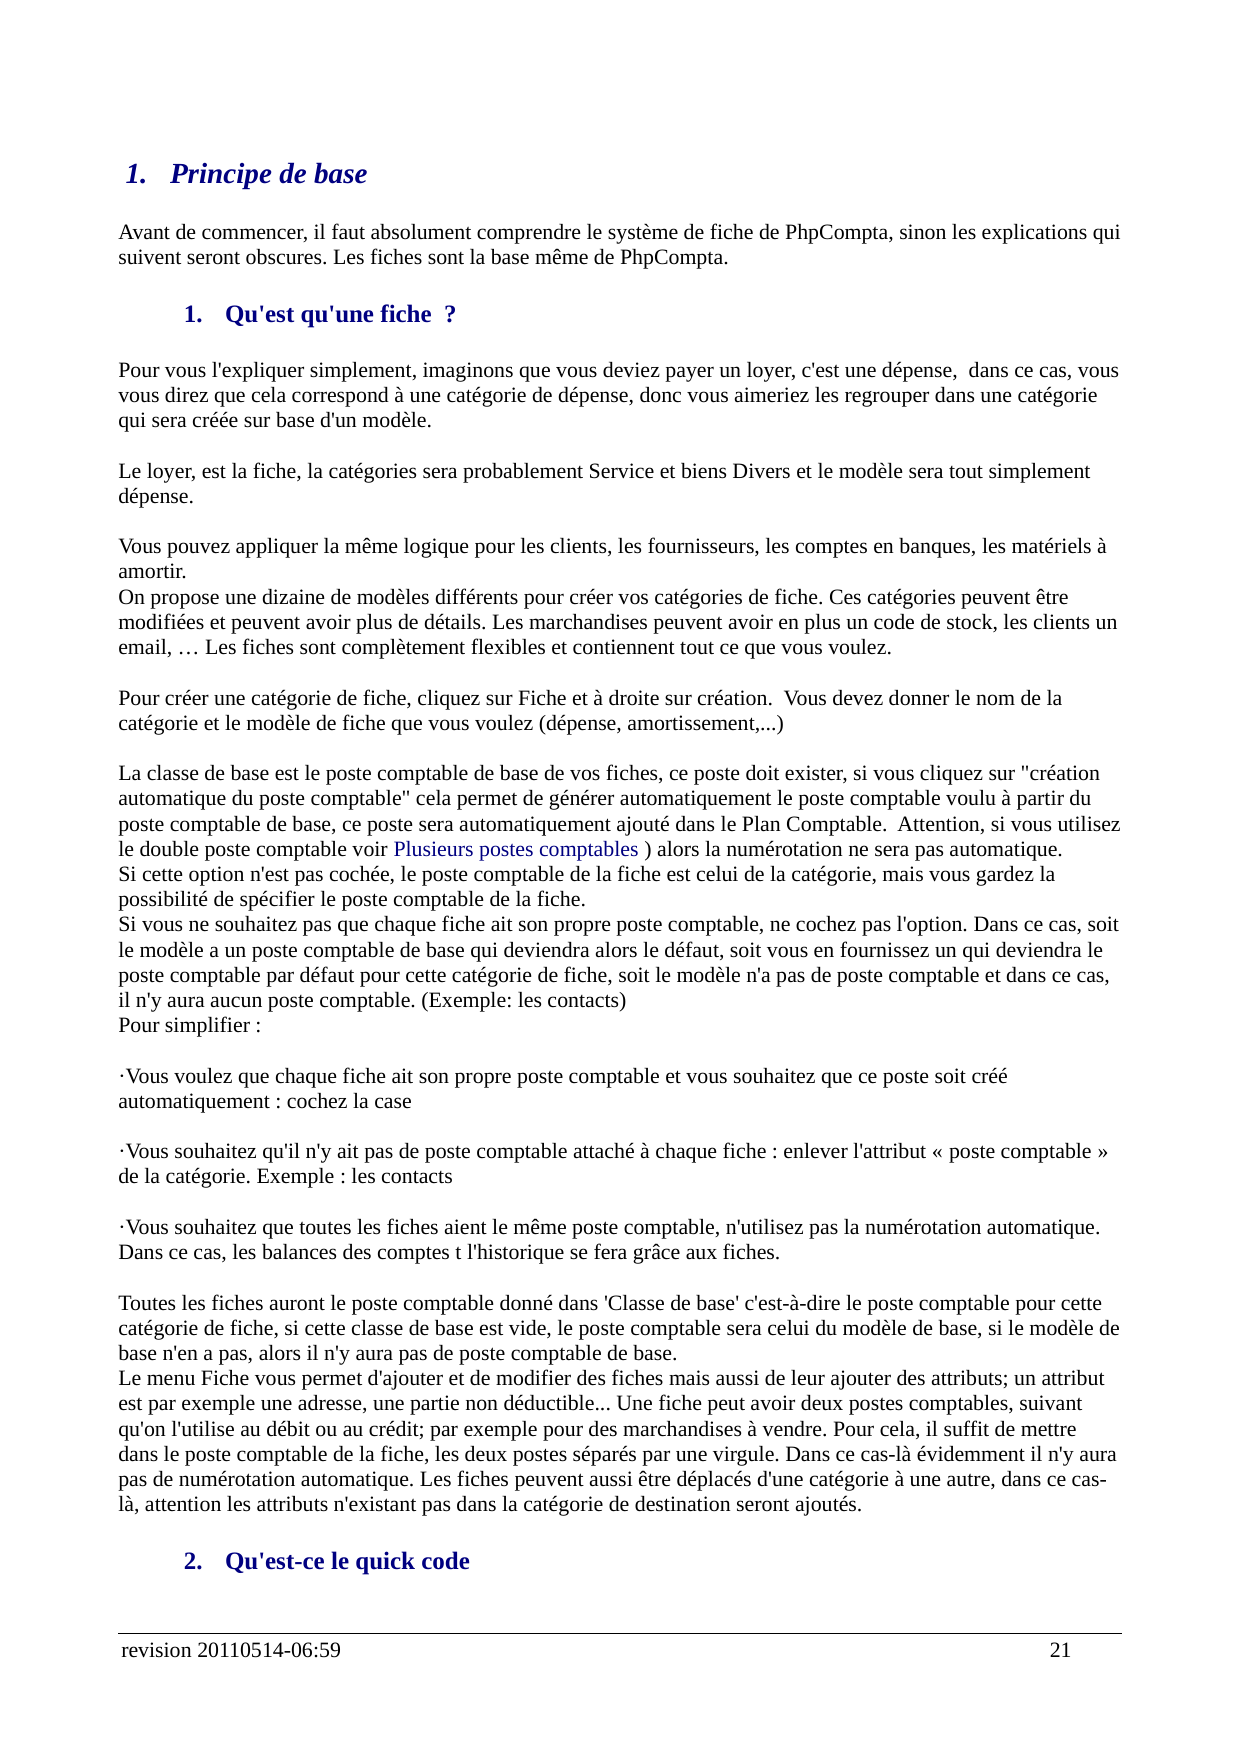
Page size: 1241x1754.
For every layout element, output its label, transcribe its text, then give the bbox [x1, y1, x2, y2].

text Pour vous l'expliquer simplement, imaginons que vous deviez payer un loyer, c'est une dépense, dans ce cas, vous vous direz que cela correspond à une catégorie de dépense, donc vous aimeriez les regrouper dans une catégorie qui sera créée sur base d'un modèle. [118, 357, 1122, 432]
text Vous pouvez appliquer la même logique pour les clients, les fournisseurs, les comptes en banques, les matériels à amortir. [118, 533, 1122, 584]
subtitle Principe de base [118, 156, 1122, 189]
text Pour créer une catégorie de fiche, cliquez sur Fiche et à droite sur création. Vous devez donner le nom de la catégorie et le modèle de fiche que vous voulez (dépense, amortissement,...) [118, 684, 1122, 735]
subtitle Qu'est-ce le quick code [177, 1546, 1122, 1575]
text Avant de commencer, il faut absolument comprendre le système de fiche de PhpCompta, sinon les explications qui suivent seront obscures. Les fiches sont la base même de PhpCompta. [118, 219, 1122, 269]
text On propose une dizaine de modèles différents pour créer vos catégories de fiche. Ces catégories peuvent être modifiées et peuvent avoir plus de détails. Les marchandises peuvent avoir en plus un code de stock, les clients un email, … Les fiches sont complètement flexibles et contiennent tout ce que vous voulez. [118, 584, 1122, 659]
text ·Vous souhaitez qu'il n'y ait pas de poste comptable attaché à chaque fiche : enlever l'attribut « poste comptable » de la catégorie. Exemple : les contacts [118, 1138, 1122, 1189]
text ·Vous voulez que chaque fiche ait son propre poste comptable et vous souhaitez que ce poste soit créé automatiquement : cochez la case [118, 1063, 1122, 1113]
text La classe de base est le poste comptable de base de vos fiches, ce poste doit exister, si vous cliquez sur "création automatique du poste comptable" cela permet de générer automatiquement le poste comptable voulu à partir du poste comptable de base, ce poste sera automatiquement ajouté dans le Plan Comptable. Attention, si vous utilisez le double poste comptable voir Plusieurs postes comptables ) alors la numérotation ne sera pas automatique. [118, 760, 1122, 861]
subtitle Qu'est qu'une fiche ? [177, 299, 1122, 327]
text Le menu Fiche vous permet d'ajouter et de modifier des fiches mais aussi de leur ajouter des attributs; un attribut est par exemple une adresse, une partie non déductible... Une fiche peut avoir deux postes comptables, suivant qu'on l'utilise au débit ou au crédit; par exemple pour des marchandises à vendre. Pour cela, il suffit de mettre dans le poste comptable de la fiche, les deux postes séparés par une virgule. Dans ce cas-là évidemment il n'y aura pas de numérotation automatique. Les fiches peuvent aussi être déplacés d'une catégorie à une autre, dans ce cas-là, attention les attributs n'existant pas dans la catégorie de destination seront ajoutés. [118, 1365, 1122, 1516]
text Si vous ne souhaitez pas que chaque fiche ait son propre poste comptable, ne cochez pas l'option. Dans ce cas, soit le modèle a un poste comptable de base qui deviendra alors le défaut, soit vous en fournissez un qui deviendra le poste comptable par défaut pour cette catégorie de fiche, soit le modèle n'a pas de poste comptable et dans ce cas, il n'y aura aucun poste comptable. (Exemple: les contacts) [118, 911, 1122, 1012]
text ·Vous souhaitez que toutes les fiches aient le même poste comptable, n'utilisez pas la numérotation automatique. Dans ce cas, les balances des comptes t l'historique se fera grâce aux fiches. [118, 1214, 1122, 1264]
text Pour simplifier : [118, 1012, 1122, 1037]
text Si cette option n'est pas cochée, le poste comptable de la fiche est celui de la catégorie, mais vous gardez la possibilité de spécifier le poste comptable de la fiche. [118, 861, 1122, 911]
text Le loyer, est la fiche, la catégories sera probablement Service et biens Divers et le modèle sera tout simplement dépense. [118, 458, 1122, 508]
text Toutes les fiches auront le poste comptable donné dans 'Classe de base' c'est-à-dire le poste comptable pour cette catégorie de fiche, si cette classe de base est vide, le poste comptable sera celui du modèle de base, si le modèle de base n'en a pas, alors il n'y aura pas de poste comptable de base. [118, 1289, 1122, 1365]
